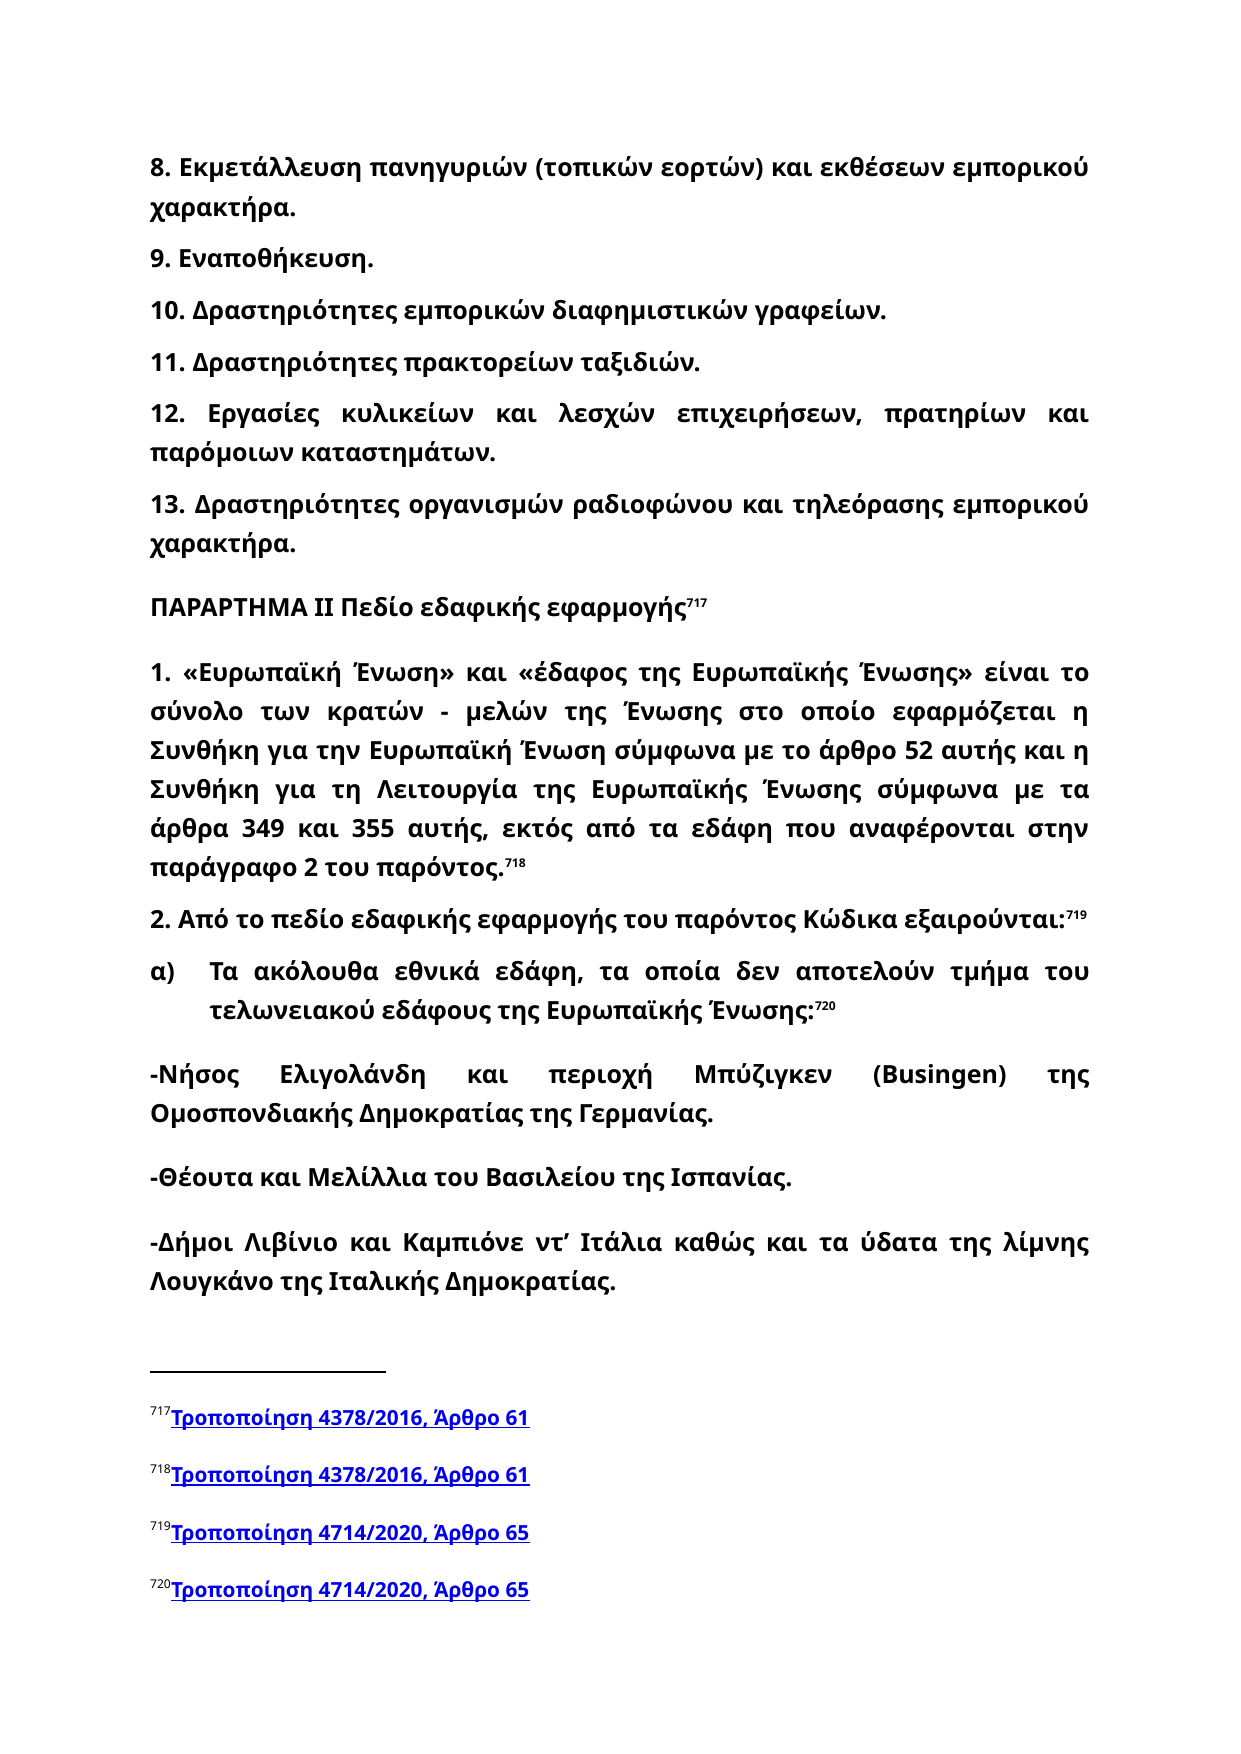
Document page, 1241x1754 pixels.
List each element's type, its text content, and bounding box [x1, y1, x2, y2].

text Τροποποίηση 4378/2016, Άρθρο 61 [150, 1403, 1090, 1431]
text Τροποποίηση 4378/2016, Άρθρο 61 [150, 1460, 1090, 1489]
text 2. Από το πεδίο εδαφικής εφαρμογής του παρόντος Κώδικα εξαιρούνται: [150, 902, 1090, 936]
text -Δήμοι Λιβίνιο και Καμπιόνε ντ’ Ιτάλια καθώς και τα ύδατα της λίμνης Λουγκάνο της Ιταλικής Δημοκρατίας. [150, 1224, 1090, 1297]
text 11. Δραστηριότητες πρακτορείων ταξιδιών. [150, 344, 1090, 378]
text 10. Δραστηριότητες εμπορικών διαφημιστικών γραφείων. [150, 292, 1090, 327]
text 8. Εκμετάλλευση πανηγυριών (τοπικών εορτών) και εκθέσεων εμπορικού χαρακτήρα. [150, 150, 1090, 223]
text Τροποποίηση 4714/2020, Άρθρο 65 [150, 1518, 1090, 1546]
text 1. «Ευρωπαϊκή Ένωση» και «έδαφος της Ευρωπαϊκής Ένωσης» είναι το σύνολο των κρατών - μελών της Ένωσης στο οποίο εφαρμόζεται η Συνθήκη για την Ευρωπαϊκή Ένωση σύμφωνα με το άρθρο 52 αυτής και η Συνθήκη για τη Λειτουργία της Ευρωπαϊκής Ένωσης σύμφωνα με τα άρθρα 349 και 355 αυτής, εκτός από τα εδάφη που αναφέρονται στην παράγραφο 2 του παρόντος. [150, 654, 1090, 884]
text Τροποποίηση 4714/2020, Άρθρο 65 [150, 1576, 1090, 1604]
text ΠΑΡΑΡΤΗΜΑ II Πεδίο εδαφικής εφαρμογής [150, 590, 1090, 624]
text 9. Εναποθήκευση. [150, 241, 1090, 275]
text 12. Εργασίες κυλικείων και λεσχών επιχειρήσεων, πρατηρίων και παρόμοιων καταστημάτων. [150, 396, 1090, 469]
text -Θέουτα και Μελίλλια του Βασιλείου της Ισπανίας. [150, 1160, 1090, 1194]
text 13. Δραστηριότητες οργανισμών ραδιοφώνου και τηλεόρασης εμπορικού χαρακτήρα. [150, 487, 1090, 560]
text -Νήσος Ελιγολάνδη και περιοχή Μπύζιγκεν (Busingen) της Ομοσπονδιακής Δημοκρατίας της Γερμανίας. [150, 1057, 1090, 1130]
list α) Τα ακόλουθα εθνικά εδάφη, τα οποία δεν αποτελούν τμήμα του τελωνειακού εδάφους της Ευρωπαϊκής Ένωσης: [150, 953, 1090, 1027]
